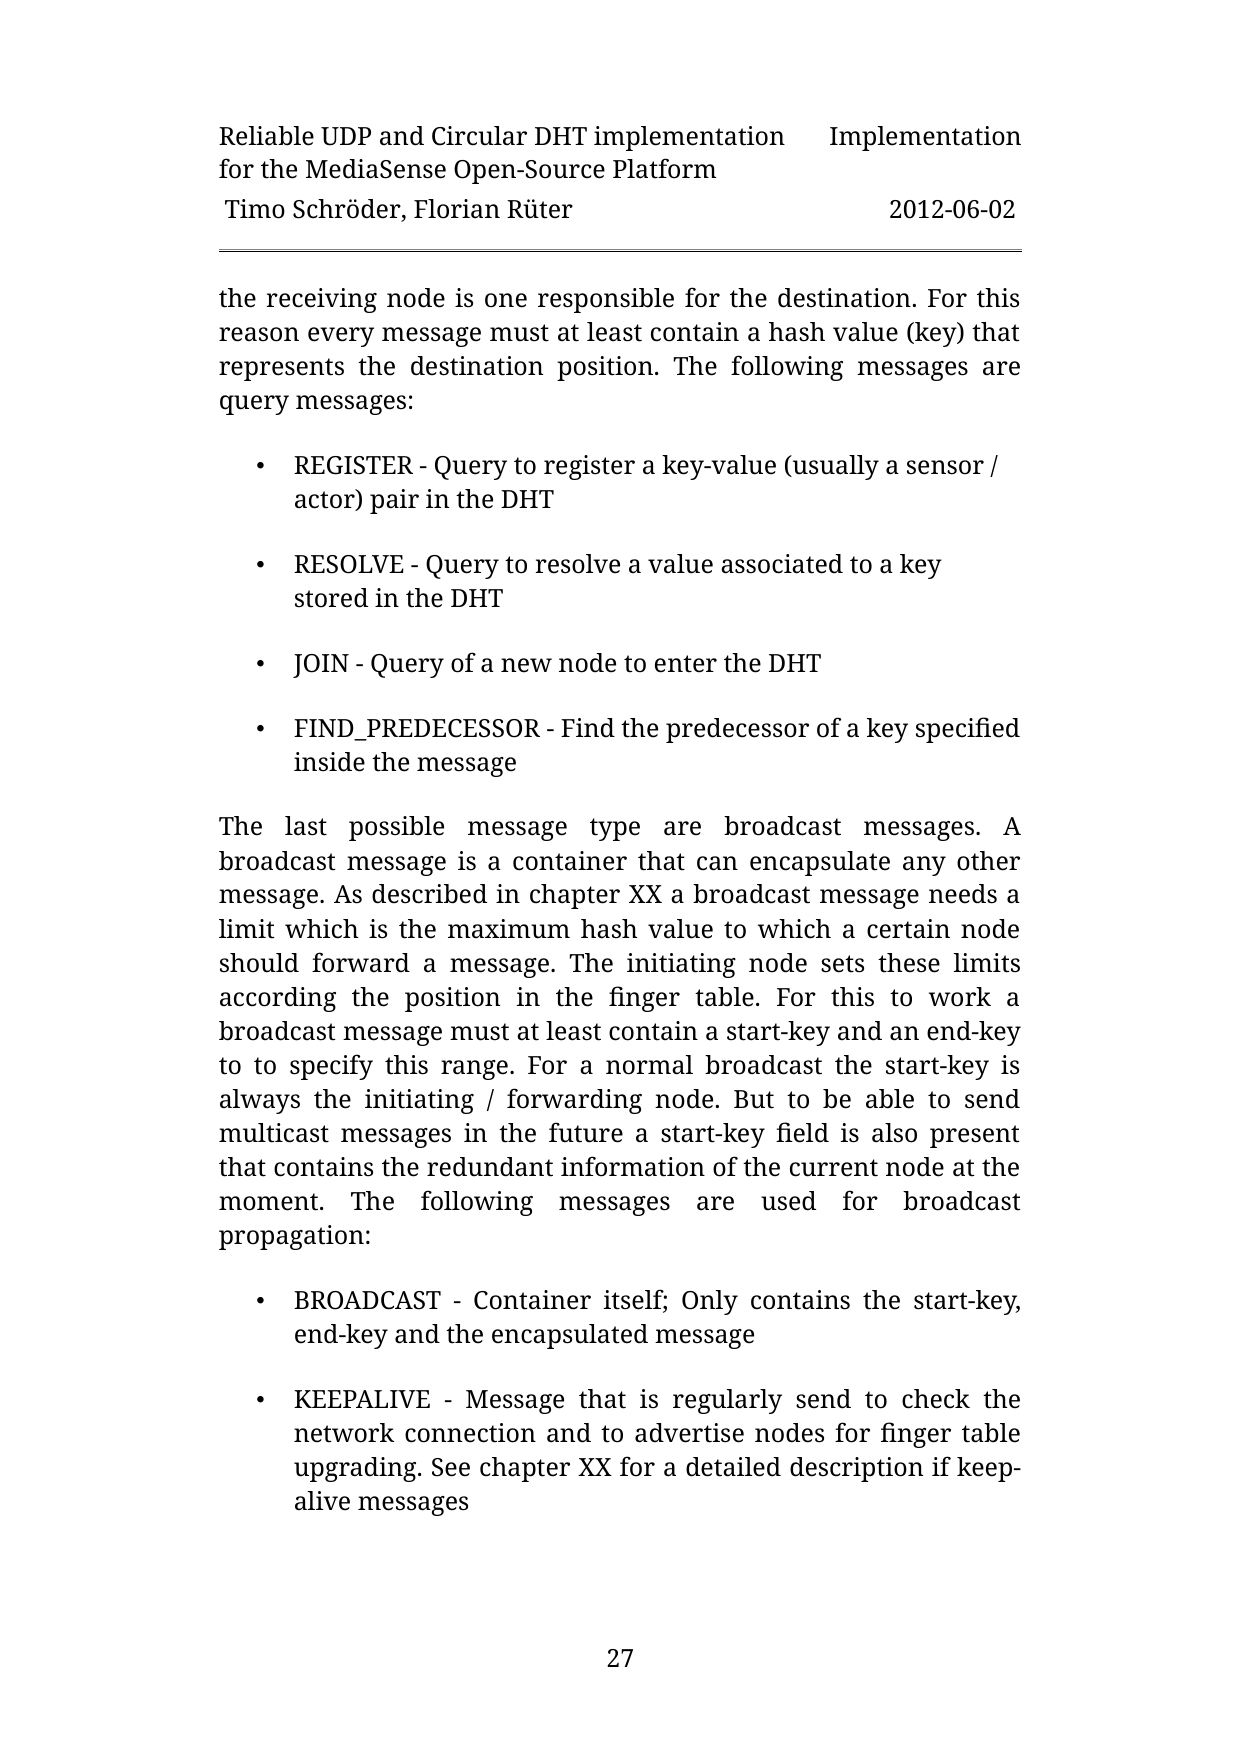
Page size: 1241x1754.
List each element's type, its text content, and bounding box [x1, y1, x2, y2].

list RESOLVE - Query to resolve a value associated to a key stored in the DHT [256, 547, 1022, 615]
list KEEPALIVE - Message that is regularly send to check the network connection and to advertise nodes for finger table upgrading. See chapter XX for a detailed description if keep-alive messages [256, 1381, 1022, 1518]
list JOIN - Query of a new node to enter the DHT [256, 645, 1022, 679]
text the receiving node is one responsible for the destination. For this reason every message must at least contain a hash value (key) that represents the destination position. The following messages are query messages: [218, 281, 1022, 417]
list BROADCAST - Container itself; Only contains the start-key, end-key and the encapsulated message [256, 1283, 1022, 1351]
list FIND_PREDECESSOR - Find the predecessor of a key specified inside the message [256, 710, 1022, 778]
text The last possible message type are broadcast messages. A broadcast message is a container that can encapsulate any other message. As described in chapter XX a broadcast message needs a limit which is the maximum hash value to which a certain node should forward a message. The initiating node sets these limits according the position in the finger table. For this to work a broadcast message must at least contain a start-key and an end-key to to specify this range. For a normal broadcast the start-key is always the initiating / forwarding node. But to be able to send multicast messages in the future a start-key field is also present that contains the redundant information of the current node at the moment. The following messages are used for broadcast propagation: [218, 809, 1022, 1252]
list REGISTER - Query to register a key-value (usually a sensor / actor) pair in the DHT [256, 448, 1022, 516]
